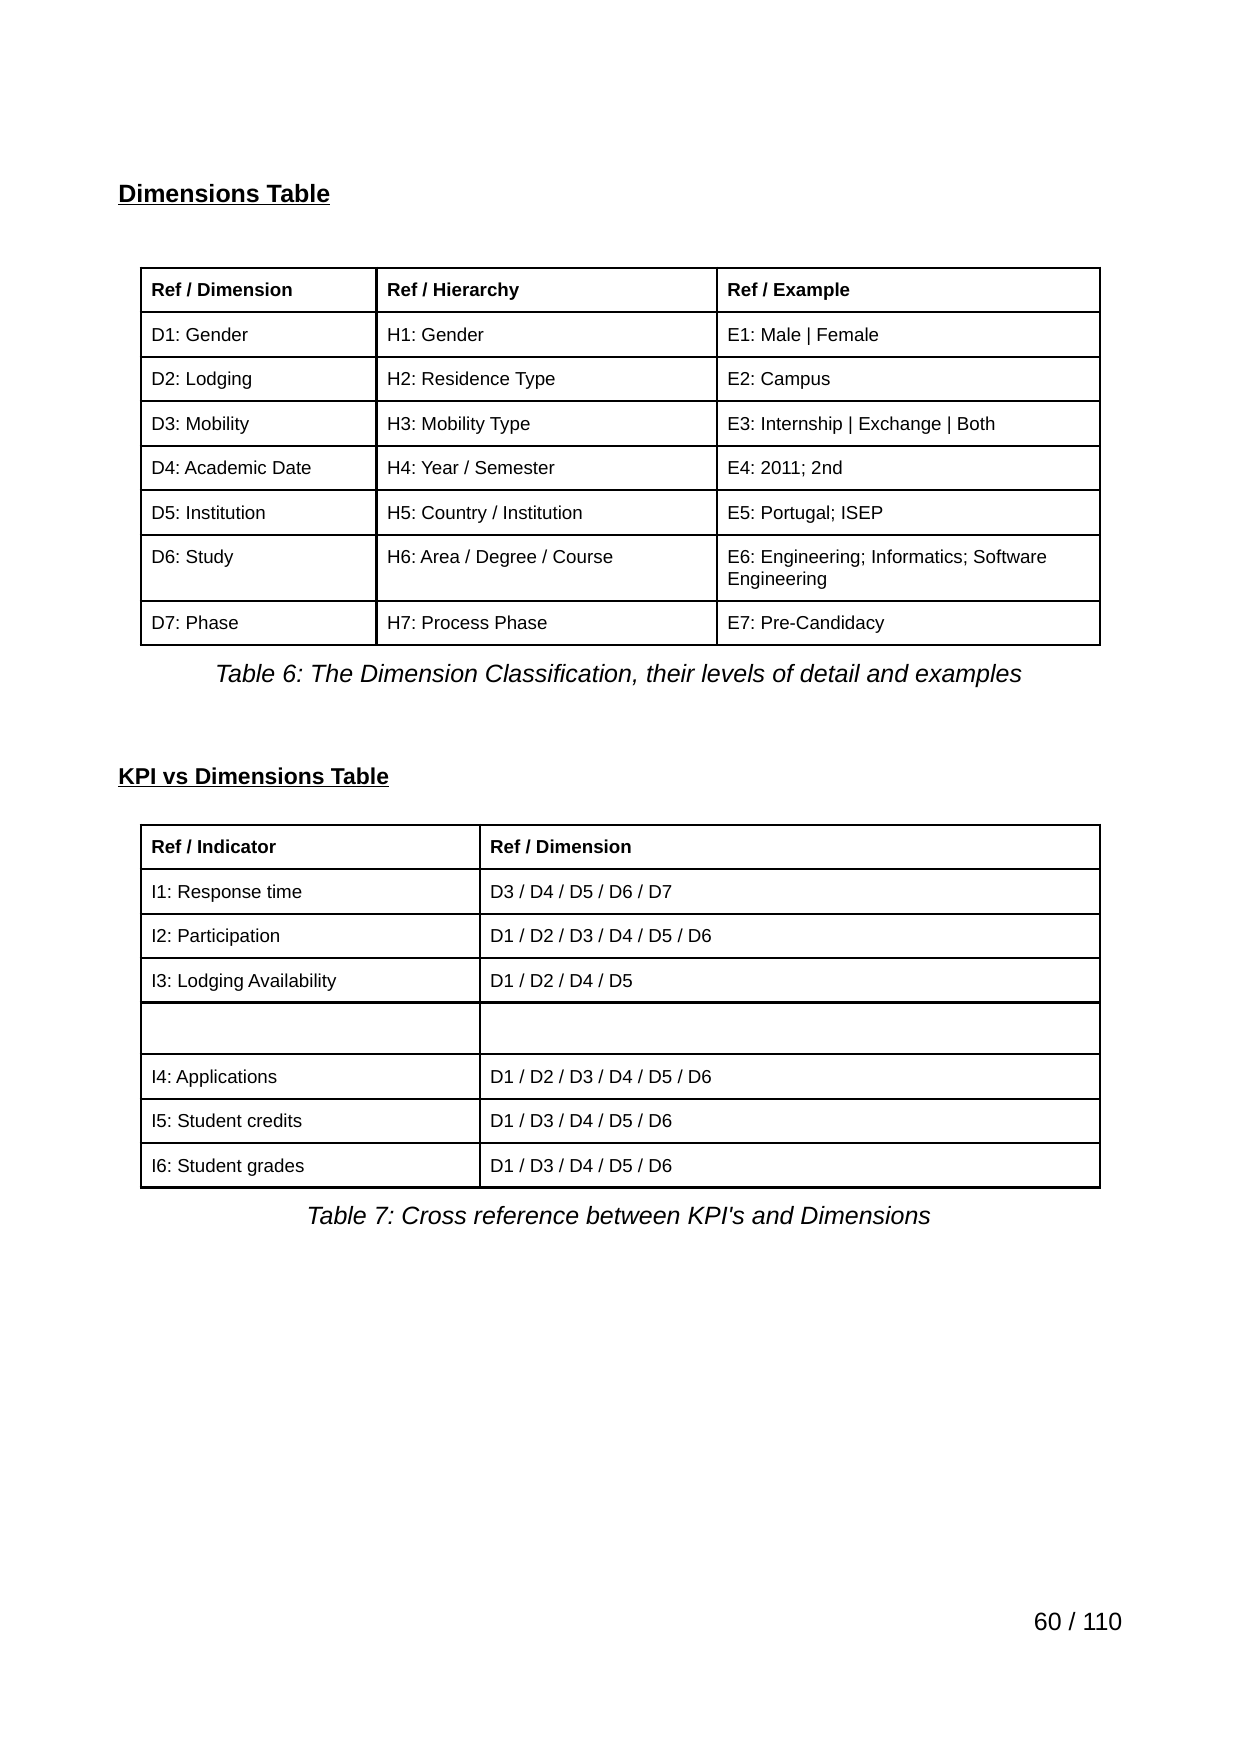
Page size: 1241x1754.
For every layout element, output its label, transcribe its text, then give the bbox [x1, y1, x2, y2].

table_header Ref / Hierarchy [378, 269, 716, 311]
table_cell E7: Pre-Candidacy [718, 602, 1099, 644]
table_cell H2: Residence Type [378, 358, 716, 400]
text Table 7: Cross reference between KPI's and Dimensions [118, 1201, 1122, 1230]
table_cell [481, 1004, 1099, 1053]
table_cell D1 / D2 / D3 / D4 / D5 / D6 [481, 1055, 1099, 1097]
table_cell D1: Gender [142, 313, 375, 356]
table_cell E4: 2011; 2nd [718, 447, 1099, 489]
table_cell D3: Mobility [142, 402, 375, 444]
table_cell E1: Male | Female [718, 313, 1099, 356]
table_cell I1: Response time [142, 870, 479, 912]
text Table 6: The Dimension Classification, their levels of detail and examples [118, 658, 1122, 687]
text KPI vs Dimensions Table [118, 763, 1122, 789]
table_header Ref / Dimension [142, 269, 375, 311]
table_header Ref / Example [718, 269, 1099, 311]
table_cell D1 / D2 / D3 / D4 / D5 / D6 [481, 915, 1099, 957]
table_cell H1: Gender [378, 313, 716, 356]
table_cell D3 / D4 / D5 / D6 / D7 [481, 870, 1099, 912]
table_cell H4: Year / Semester [378, 447, 716, 489]
table_cell I6: Student grades [142, 1144, 479, 1186]
table_cell E3: Internship | Exchange | Both [718, 402, 1099, 444]
table_cell D1 / D2 / D4 / D5 [481, 959, 1099, 1001]
table_cell D1 / D3 / D4 / D5 / D6 [481, 1100, 1099, 1142]
table_cell H7: Process Phase [378, 602, 716, 644]
table_cell D1 / D3 / D4 / D5 / D6 [481, 1144, 1099, 1186]
table_cell H6: Area / Degree / Course [378, 536, 716, 599]
table_header Ref / Dimension [481, 826, 1099, 868]
table_cell [142, 1004, 479, 1053]
table_cell I5: Student credits [142, 1100, 479, 1142]
table_cell E6: Engineering; Informatics; Software Engineering [718, 536, 1099, 599]
table_cell I4: Applications [142, 1055, 479, 1097]
table_header Ref / Indicator [142, 826, 479, 868]
table_cell H5: Country / Institution [378, 491, 716, 533]
table_cell E5: Portugal; ISEP [718, 491, 1099, 533]
table_cell D2: Lodging [142, 358, 375, 400]
table_cell I3: Lodging Availability [142, 959, 479, 1001]
table_cell I2: Participation [142, 915, 479, 957]
table_cell D4: Academic Date [142, 447, 375, 489]
table_cell D6: Study [142, 536, 375, 599]
table_cell D7: Phase [142, 602, 375, 644]
text Dimensions Table [118, 178, 1122, 207]
table_cell E2: Campus [718, 358, 1099, 400]
table_cell D5: Institution [142, 491, 375, 533]
table_cell H3: Mobility Type [378, 402, 716, 444]
